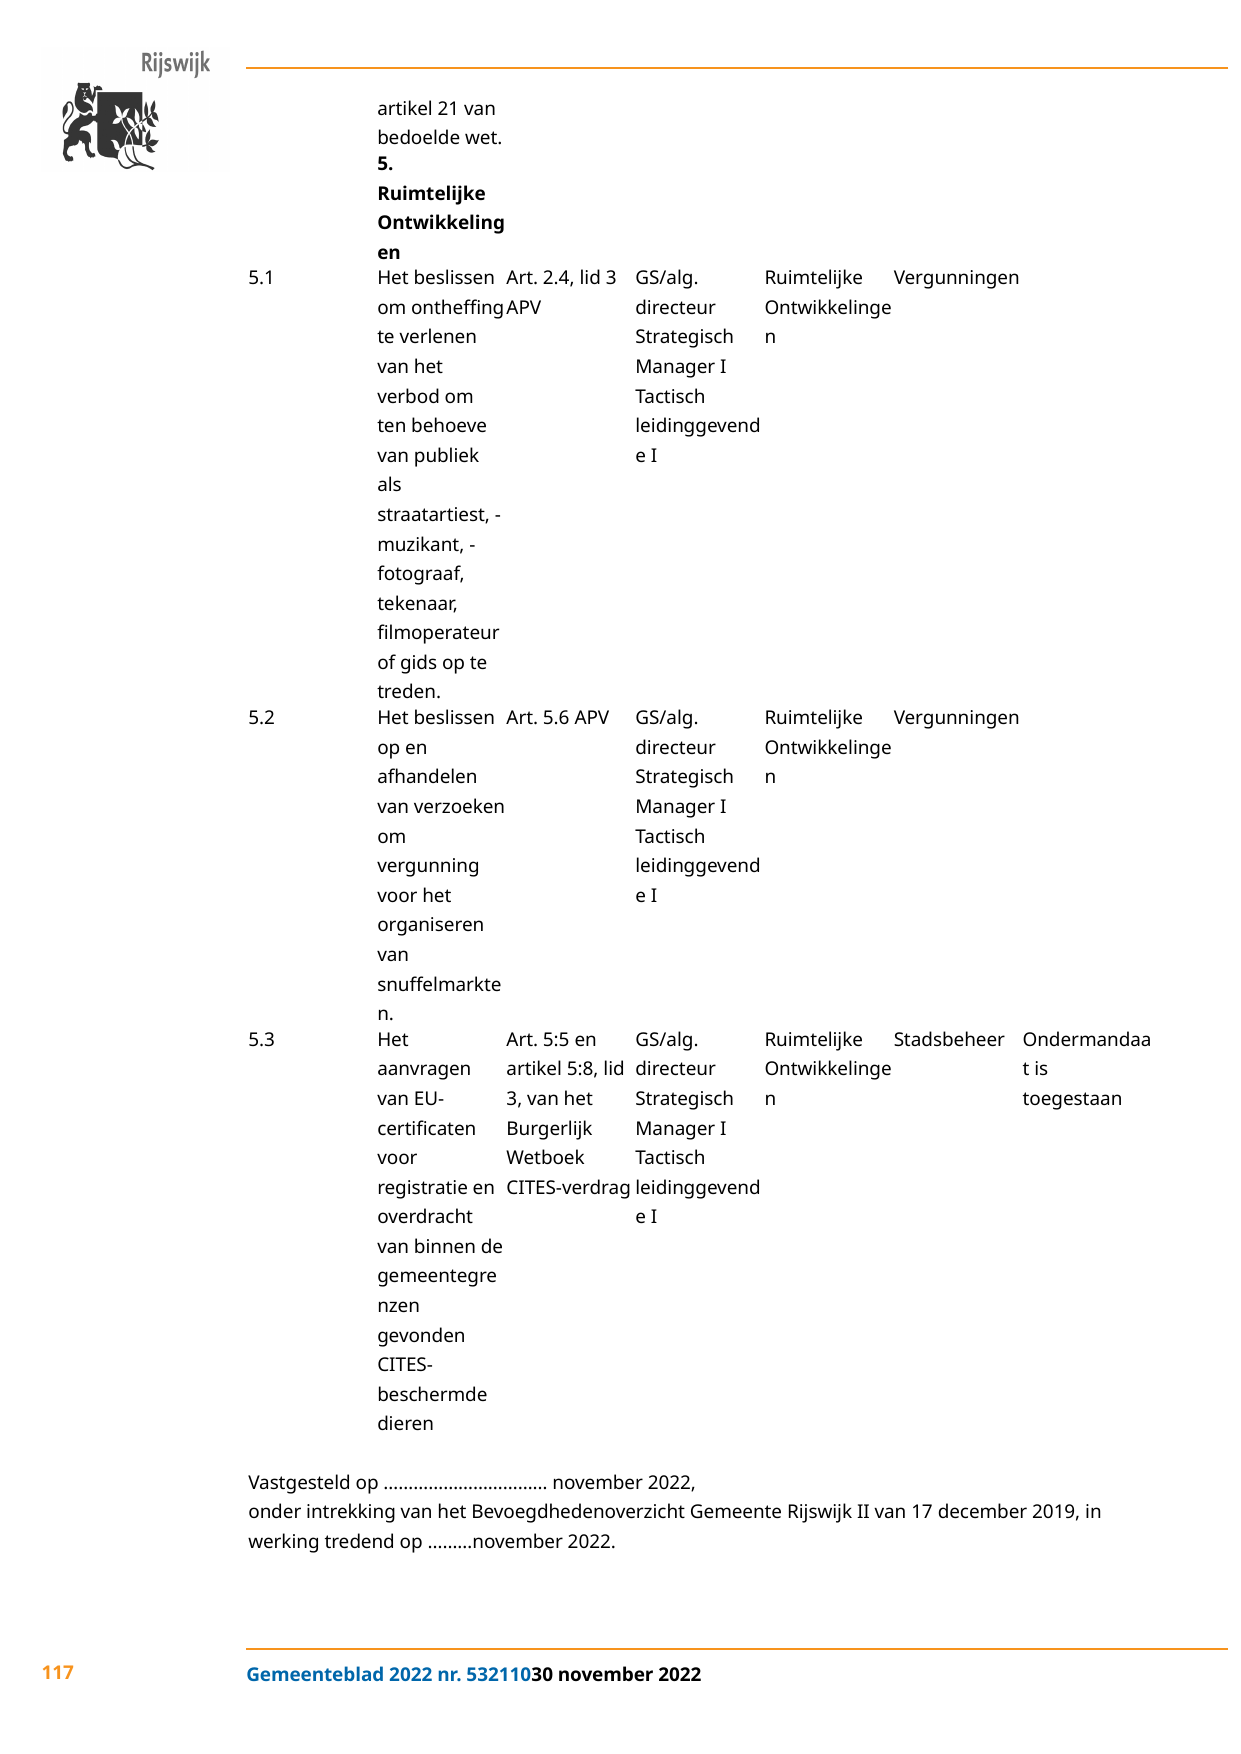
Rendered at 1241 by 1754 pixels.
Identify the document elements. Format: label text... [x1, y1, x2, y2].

table_cell [248, 95, 377, 150]
table_cell Het aanvragen van EU-certificaten voor registratie en overdracht van binnen de gemeentegrenzen gevonden CITES-beschermde dieren [377, 1026, 506, 1436]
table_cell [764, 95, 893, 150]
table_cell Vergunningen [894, 705, 1022, 1026]
table_cell [894, 150, 1022, 264]
table_cell [1023, 705, 1152, 1026]
table_cell Art. 2.4, lid 3 APV [506, 265, 635, 704]
table_cell Het beslissen om ontheffing te verlenen van het verbod om ten behoeve van publiek als straatartiest, -muzikant, -fotograaf, tekenaar, filmoperateur of gids op te treden. [377, 265, 506, 704]
table_cell [1023, 150, 1152, 264]
table_cell GS/alg. directeur Strategisch Manager I Tactisch leidinggevende I [635, 705, 764, 1026]
table_cell [1023, 265, 1152, 704]
picture [41, 47, 231, 172]
table_cell GS/alg. directeur Strategisch Manager I Tactisch leidinggevende I [635, 1026, 764, 1436]
table_cell [635, 95, 764, 150]
table_cell [764, 150, 893, 264]
table_cell Ondermandaat is toegestaan [1023, 1026, 1152, 1436]
table_cell 5.3 [248, 1026, 377, 1436]
table_cell GS/alg. directeur Strategisch Manager I Tactisch leidinggevende I [635, 265, 764, 704]
table_cell [248, 150, 377, 264]
table_cell Ruimtelijke Ontwikkelingen [764, 265, 893, 704]
table_cell Ruimtelijke Ontwikkelingen [764, 1026, 893, 1436]
table_cell Het beslissen op en afhandelen van verzoeken om vergunning voor het organiseren van snuffelmarkten. [377, 705, 506, 1026]
table_cell Vergunningen [894, 265, 1022, 704]
table_cell [894, 95, 1022, 150]
table_cell [506, 95, 635, 150]
table_cell Stadsbeheer [894, 1026, 1022, 1436]
table_cell Ruimtelijke Ontwikkelingen [764, 705, 893, 1026]
table_cell 5.2 [248, 705, 377, 1026]
table_cell 5.1 [248, 265, 377, 704]
text Vastgesteld op …………………………… november 2022, [248, 1469, 1152, 1495]
table_cell [635, 150, 764, 264]
table_cell [1023, 95, 1152, 150]
table_cell Art. 5:5 en artikel 5:8, lid 3, van het Burgerlijk Wetboek CITES-verdrag [506, 1026, 635, 1436]
table_cell Art. 5.6 APV [506, 705, 635, 1026]
table_cell artikel 21 van bedoelde wet. [377, 95, 506, 150]
text onder intrekking van het Bevoegdhedenoverzicht Gemeente Rijswijk II van 17 december 2019, in werking tredend op ………november 2022. [248, 1499, 1152, 1554]
table_cell 5. Ruimtelijke Ontwikkelingen [377, 150, 506, 264]
table_cell [506, 150, 635, 264]
